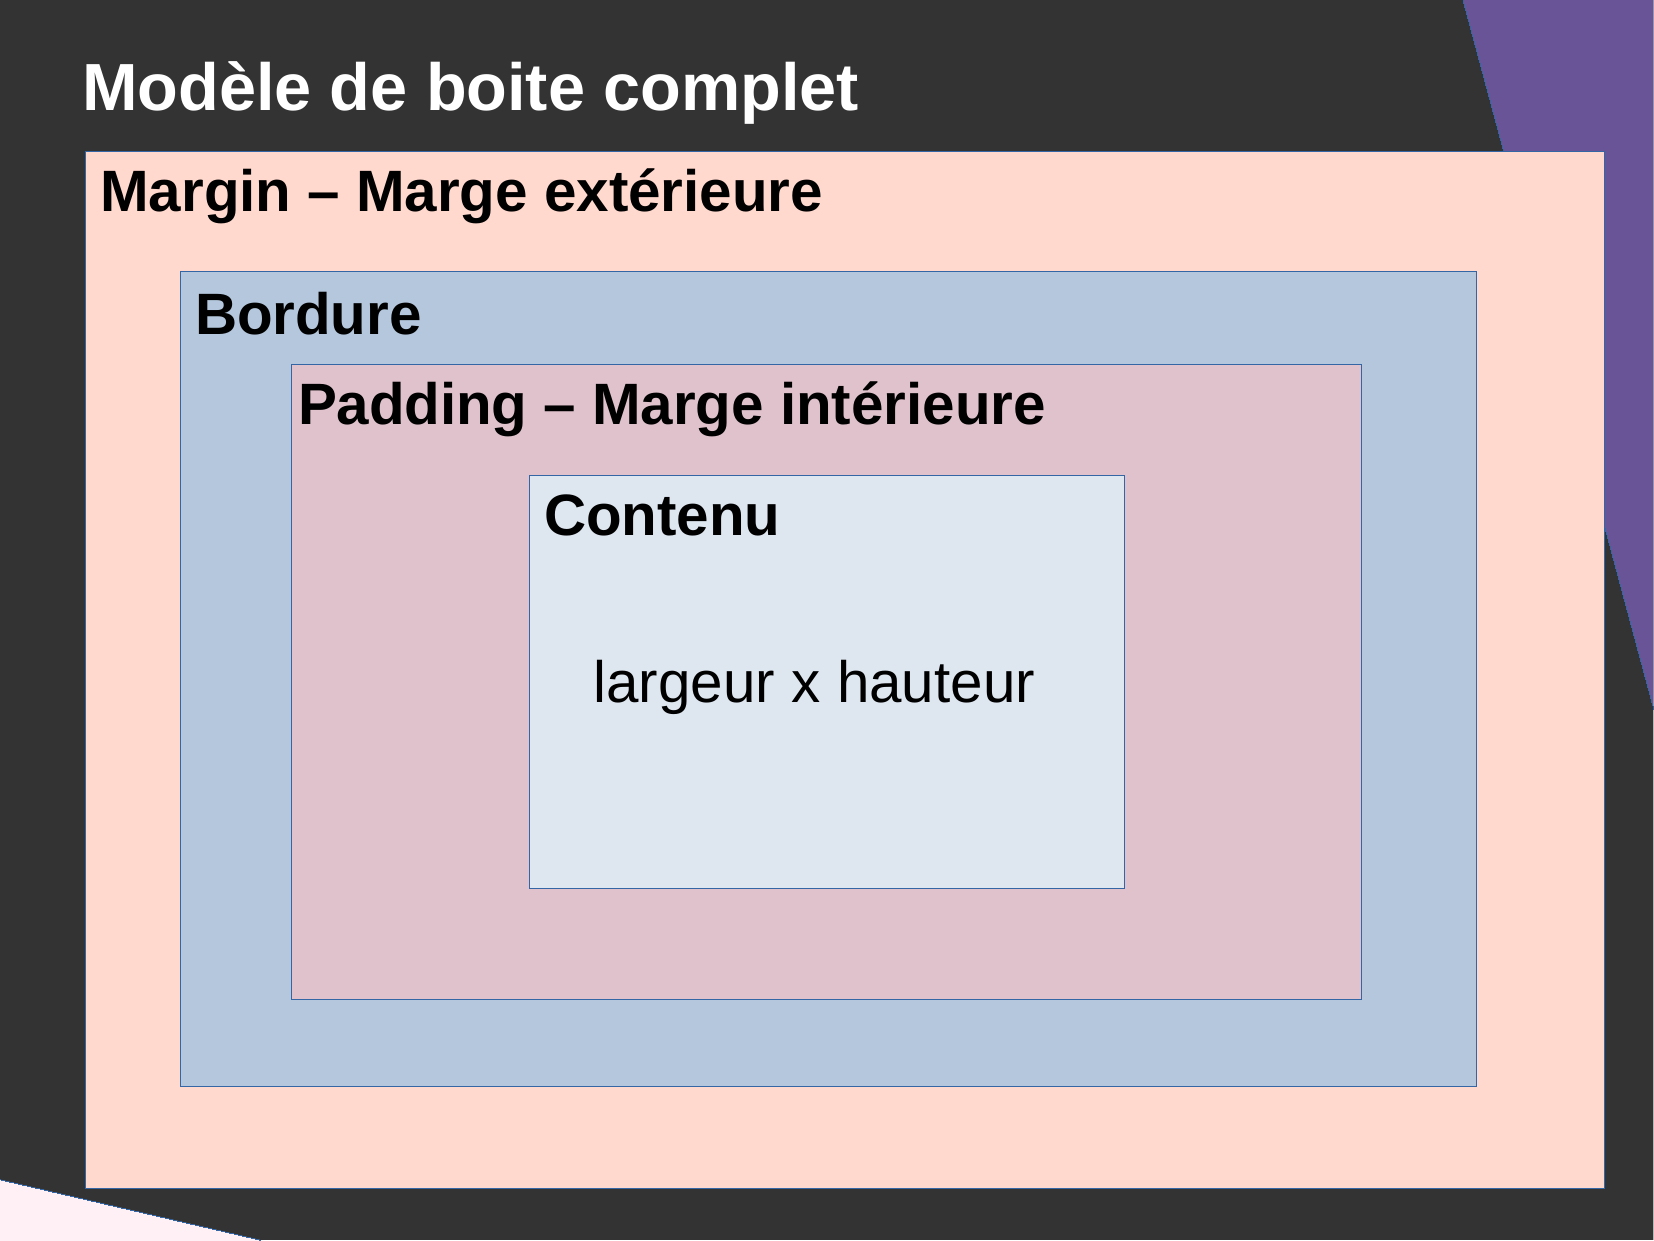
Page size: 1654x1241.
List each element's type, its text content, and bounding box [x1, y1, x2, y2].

text_box Margin – Marge extérieure [85, 151, 1079, 232]
text_box Padding – Marge intérieure [283, 364, 1276, 445]
text_box Contenu [529, 475, 1512, 565]
text_box [85, 0, 1654, 1189]
text_box [0, 1179, 265, 1241]
text_box Bordure [180, 274, 1173, 355]
title Modèle de boite complet [82, 49, 1571, 130]
text_box largeur x hauteur [578, 642, 1075, 723]
